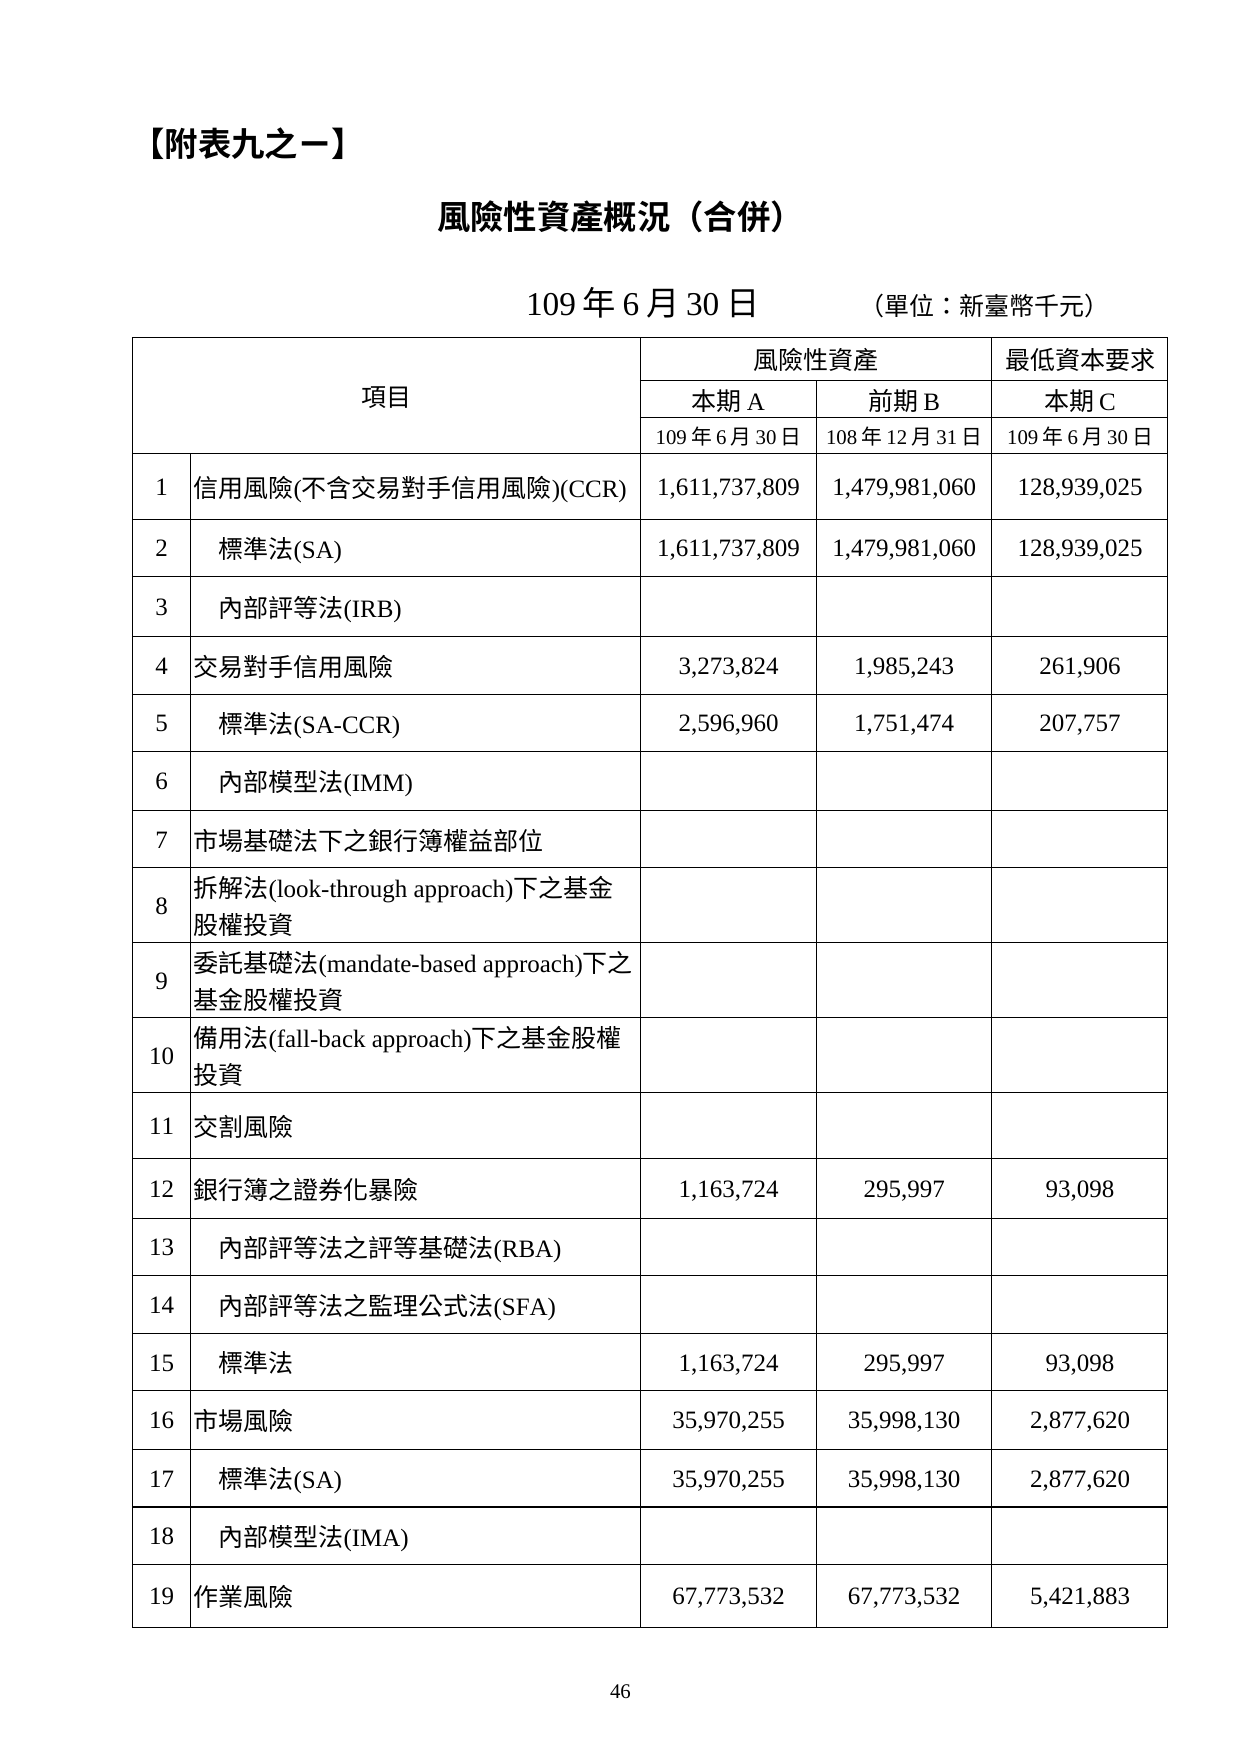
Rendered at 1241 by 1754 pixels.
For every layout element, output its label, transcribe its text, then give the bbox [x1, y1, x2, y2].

table_cell [641, 1018, 816, 1092]
table_cell 1 [133, 454, 190, 518]
table_cell 2,877,620 [992, 1391, 1167, 1449]
table_cell [992, 1276, 1167, 1333]
table_cell 18 [133, 1508, 190, 1563]
table_cell [817, 1018, 991, 1092]
table_cell [992, 943, 1167, 1017]
table_cell [817, 577, 991, 636]
table_cell [992, 1219, 1167, 1275]
table_cell 10 [133, 1018, 190, 1092]
subtitle 【附表九之ㄧ】 [131, 117, 1109, 166]
table_cell [992, 1018, 1167, 1092]
table_cell 93,098 [992, 1334, 1167, 1390]
table_cell 35,998,130 [817, 1450, 991, 1506]
table_cell 4 [133, 637, 190, 693]
table_cell [817, 1219, 991, 1275]
table_cell 銀行簿之證券化暴險 [191, 1159, 640, 1217]
table_cell [641, 1508, 816, 1563]
table_cell 3,273,824 [641, 637, 816, 693]
table_cell 1,611,737,809 [641, 520, 816, 576]
table_header 項目 [133, 338, 640, 453]
table_cell 1,611,737,809 [641, 454, 816, 518]
table_cell [992, 868, 1167, 942]
table_cell [641, 577, 816, 636]
table_cell 108年12月31日 [817, 418, 991, 453]
table_cell 信用風險(不含交易對手信用風險)(CCR) [191, 454, 640, 518]
table_cell [641, 752, 816, 810]
table_cell [817, 1508, 991, 1563]
table_cell 35,970,255 [641, 1450, 816, 1506]
table_cell 1,163,724 [641, 1159, 816, 1217]
table_cell [817, 868, 991, 942]
table_cell [817, 943, 991, 1017]
table_cell 內部模型法(IMA) [191, 1508, 640, 1563]
table_cell 市場基礎法下之銀行簿權益部位 [191, 811, 640, 867]
table_cell 261,906 [992, 637, 1167, 693]
table_cell 295,997 [817, 1334, 991, 1390]
table_header 最低資本要求 [992, 338, 1167, 380]
table_cell [817, 1093, 991, 1158]
table_cell 7 [133, 811, 190, 867]
text 109年6月30日 （單位：新臺幣千元） [131, 276, 1109, 324]
table_cell 內部評等法之評等基礎法(RBA) [191, 1219, 640, 1275]
table_cell 35,970,255 [641, 1391, 816, 1449]
table_cell 標準法(SA) [191, 520, 640, 576]
table_cell 標準法(SA-CCR) [191, 695, 640, 751]
table_cell 1,163,724 [641, 1334, 816, 1390]
table_cell 295,997 [817, 1159, 991, 1217]
table_cell [992, 577, 1167, 636]
table_cell 內部評等法之監理公式法(SFA) [191, 1276, 640, 1333]
table_cell 19 [133, 1565, 190, 1627]
table_cell [641, 1219, 816, 1275]
table_cell [641, 1093, 816, 1158]
table_cell 委託基礎法(mandate-based approach)下之基金股權投資 [191, 943, 640, 1017]
table_cell 標準法 [191, 1334, 640, 1390]
table_cell 2,596,960 [641, 695, 816, 751]
table_cell 1,751,474 [817, 695, 991, 751]
table_cell 109年6月30日 [992, 418, 1167, 453]
table_cell 67,773,532 [817, 1565, 991, 1627]
table_cell 1,985,243 [817, 637, 991, 693]
table_cell 13 [133, 1219, 190, 1275]
table_cell 35,998,130 [817, 1391, 991, 1449]
table_cell 內部模型法(IMM) [191, 752, 640, 810]
table_cell 1,479,981,060 [817, 454, 991, 518]
table_cell 67,773,532 [641, 1565, 816, 1627]
table_cell 109年6月30日 [641, 418, 816, 453]
table_cell 5 [133, 695, 190, 751]
table_cell 8 [133, 868, 190, 942]
table_cell 6 [133, 752, 190, 810]
table_cell [641, 811, 816, 867]
table_cell [992, 752, 1167, 810]
table_cell 16 [133, 1391, 190, 1449]
table_cell 本期C [992, 381, 1167, 417]
table_cell [992, 811, 1167, 867]
table_cell 3 [133, 577, 190, 636]
table_cell 標準法(SA) [191, 1450, 640, 1506]
table_cell [817, 1276, 991, 1333]
table_cell 內部評等法(IRB) [191, 577, 640, 636]
table_cell [992, 1508, 1167, 1563]
table_cell 15 [133, 1334, 190, 1390]
table_cell 市場風險 [191, 1391, 640, 1449]
table_cell [641, 943, 816, 1017]
table_header 風險性資產 [641, 338, 991, 380]
table_cell 207,757 [992, 695, 1167, 751]
table_cell [992, 1093, 1167, 1158]
table_cell [817, 752, 991, 810]
text 風險性資產概況（合併） [131, 191, 1109, 239]
table_cell 12 [133, 1159, 190, 1217]
table_cell 前期B [817, 381, 991, 417]
table_cell 93,098 [992, 1159, 1167, 1217]
table_cell 備用法(fall-back approach)下之基金股權投資 [191, 1018, 640, 1092]
table_cell 2,877,620 [992, 1450, 1167, 1506]
table_cell 拆解法(look-through approach)下之基金股權投資 [191, 868, 640, 942]
table_cell [817, 811, 991, 867]
table_cell [641, 1276, 816, 1333]
table_cell 5,421,883 [992, 1565, 1167, 1627]
table_cell [641, 868, 816, 942]
table_cell 本期A [641, 381, 816, 417]
table_cell 2 [133, 520, 190, 576]
table_cell 11 [133, 1093, 190, 1158]
table_cell 作業風險 [191, 1565, 640, 1627]
table_cell 交割風險 [191, 1093, 640, 1158]
table_cell 1,479,981,060 [817, 520, 991, 576]
table_cell 9 [133, 943, 190, 1017]
table_cell 128,939,025 [992, 520, 1167, 576]
table_cell 14 [133, 1276, 190, 1333]
table_cell 128,939,025 [992, 454, 1167, 518]
table_cell 17 [133, 1450, 190, 1506]
table_cell 交易對手信用風險 [191, 637, 640, 693]
